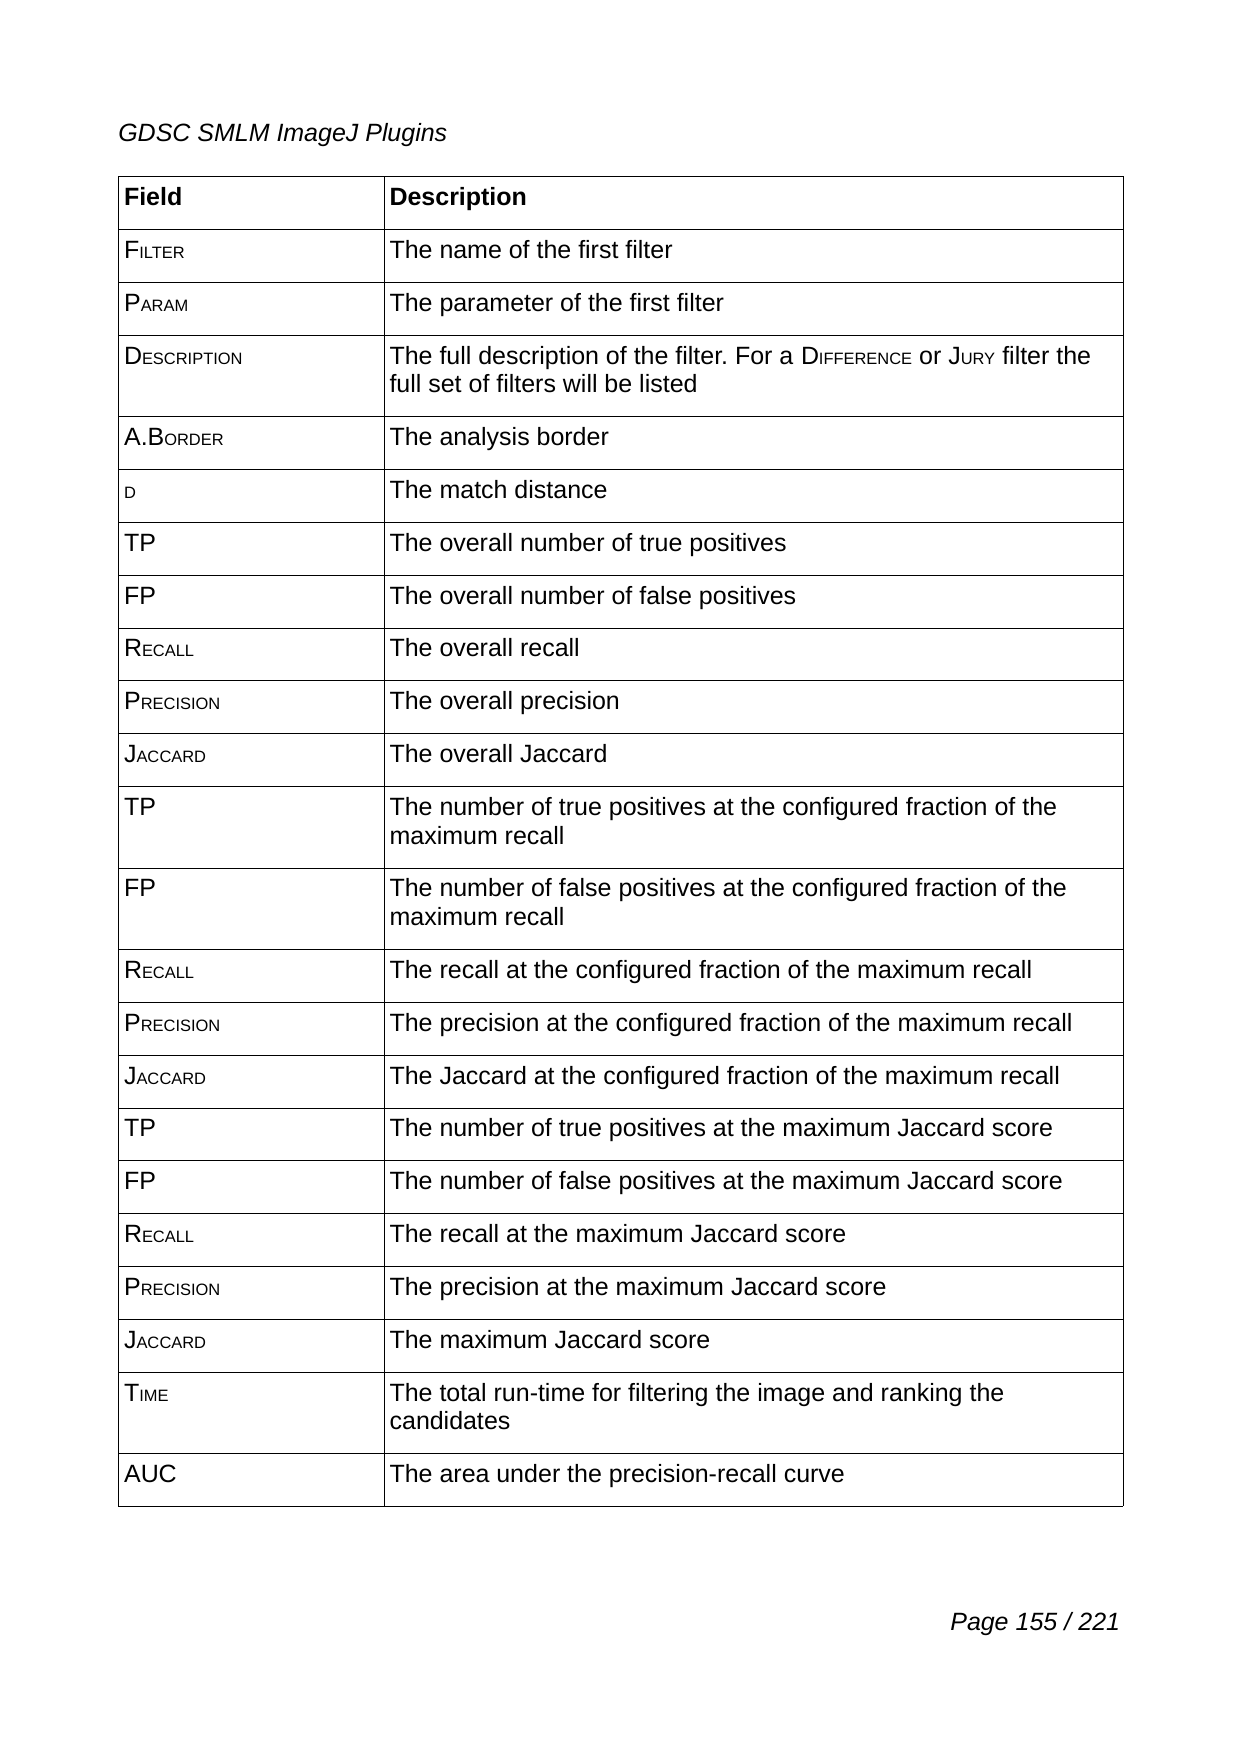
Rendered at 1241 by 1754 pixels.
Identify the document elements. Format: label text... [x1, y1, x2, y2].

table_cell The number of false positives at the maximum Jaccard score [385, 1161, 1123, 1213]
table_cell The full description of the filter. For a Difference or Jury filter the full set of filters will be listed [385, 336, 1123, 416]
table_cell d [119, 470, 384, 522]
table_cell FP [119, 1161, 384, 1213]
table_cell Time [119, 1373, 384, 1453]
table_cell The number of false positives at the configured fraction of the maximum recall [385, 869, 1123, 949]
table_cell TP [119, 523, 384, 575]
table_cell TP [119, 1109, 384, 1160]
table_cell The maximum Jaccard score [385, 1320, 1123, 1372]
table_cell Jaccard [119, 734, 384, 786]
table_cell The overall recall [385, 629, 1123, 680]
table_cell The number of true positives at the maximum Jaccard score [385, 1109, 1123, 1160]
table_cell Precision [119, 681, 384, 733]
table_cell The recall at the maximum Jaccard score [385, 1214, 1123, 1266]
table_cell The overall number of true positives [385, 523, 1123, 575]
table_cell Recall [119, 629, 384, 680]
table_cell Param [119, 283, 384, 335]
table_cell Recall [119, 1214, 384, 1266]
table_cell The total run-time for filtering the image and ranking the candidates [385, 1373, 1123, 1453]
table_cell Precision [119, 1267, 384, 1319]
table_cell Recall [119, 950, 384, 1002]
table_header Description [385, 177, 1123, 229]
table_cell FP [119, 576, 384, 628]
table_cell Jaccard [119, 1056, 384, 1108]
table_cell TP [119, 787, 384, 868]
table_cell The match distance [385, 470, 1123, 522]
table_cell Jaccard [119, 1320, 384, 1372]
table_cell The overall precision [385, 681, 1123, 733]
table_cell The overall number of false positives [385, 576, 1123, 628]
table_cell The name of the first filter [385, 230, 1123, 282]
table_header Field [119, 177, 384, 229]
table_cell Description [119, 336, 384, 416]
table_cell Precision [119, 1003, 384, 1055]
table_cell Filter [119, 230, 384, 282]
table_cell The precision at the configured fraction of the maximum recall [385, 1003, 1123, 1055]
table_cell The recall at the configured fraction of the maximum recall [385, 950, 1123, 1002]
table_cell A.Border [119, 417, 384, 469]
table_cell The number of true positives at the configured fraction of the maximum recall [385, 787, 1123, 868]
table_cell The parameter of the first filter [385, 283, 1123, 335]
table_cell FP [119, 869, 384, 949]
table_cell The area under the precision-recall curve [385, 1454, 1123, 1506]
table_cell AUC [119, 1454, 384, 1506]
table_cell The overall Jaccard [385, 734, 1123, 786]
table_cell The Jaccard at the configured fraction of the maximum recall [385, 1056, 1123, 1108]
table_cell The analysis border [385, 417, 1123, 469]
table_cell The precision at the maximum Jaccard score [385, 1267, 1123, 1319]
